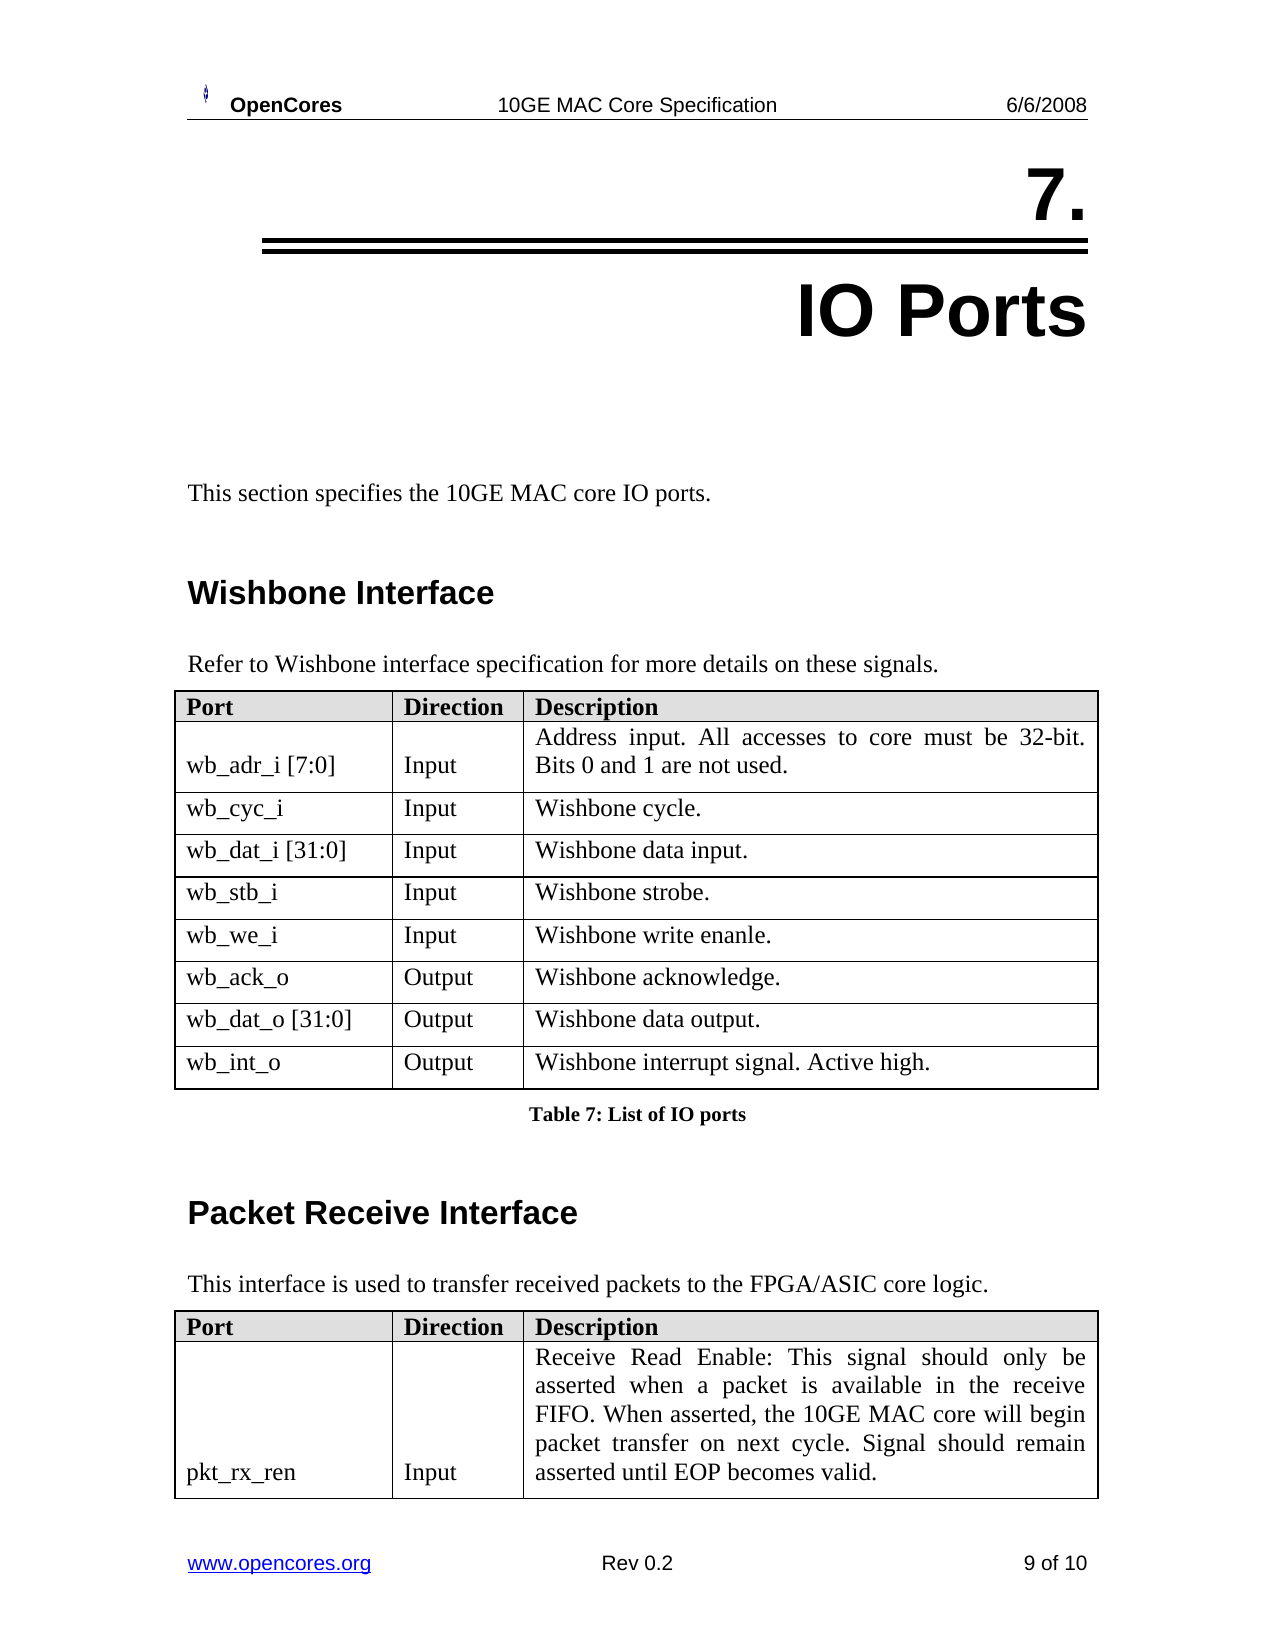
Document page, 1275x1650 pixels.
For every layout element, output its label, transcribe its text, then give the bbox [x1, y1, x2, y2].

table_cell Wishbone data output. [524, 1004, 1097, 1046]
table_cell wb_ack_o [176, 962, 392, 1003]
table_cell Wishbone strobe. [524, 878, 1097, 919]
table_cell wb_we_i [176, 920, 392, 961]
table_cell Input [393, 1342, 523, 1498]
table_cell Output [393, 1004, 523, 1046]
table_cell wb_dat_o [31:0] [176, 1004, 392, 1046]
table_cell wb_dat_i [31:0] [176, 835, 392, 876]
table_cell pkt_rx_ren [176, 1342, 392, 1498]
table_cell Output [393, 1047, 523, 1088]
table_cell Receive Read Enable: This signal should only be asserted when a packet is available in the receive FIFO. When asserted, the 10GE MAC core will begin packet transfer on next cycle. Signal should remain asserted until EOP becomes valid. [524, 1342, 1097, 1498]
table_cell Input [393, 793, 523, 834]
table_cell Output [393, 962, 523, 1003]
table_header Direction [393, 692, 523, 721]
table_header Description [524, 692, 1097, 721]
table_cell wb_int_o [176, 1047, 392, 1088]
text Refer to Wishbone interface specification for more details on these signals. [187, 649, 1088, 677]
table_header Port [176, 1312, 392, 1341]
table_header Direction [393, 1312, 523, 1341]
table_cell Wishbone interrupt signal. Active high. [524, 1047, 1097, 1088]
table_cell Wishbone cycle. [524, 793, 1097, 834]
table_cell wb_cyc_i [176, 793, 392, 834]
table_cell Input [393, 878, 523, 919]
table_header Description [524, 1312, 1097, 1341]
subtitle IO Ports [187, 266, 1088, 353]
table_cell wb_stb_i [176, 878, 392, 919]
table_header Port [176, 692, 392, 721]
table_cell Input [393, 920, 523, 961]
table_cell Input [393, 835, 523, 876]
table_cell Wishbone write enanle. [524, 920, 1097, 961]
table_cell Wishbone acknowledge. [524, 962, 1097, 1003]
subtitle Wishbone Interface [187, 573, 1088, 611]
text Table 7: List of IO ports [187, 1102, 1088, 1126]
table_cell Wishbone data input. [524, 835, 1097, 876]
subtitle Packet Receive Interface [187, 1193, 1088, 1231]
table_cell Input [393, 722, 523, 792]
table_cell Address input. All accesses to core must be 32-bit. Bits 0 and 1 are not used. [524, 722, 1097, 792]
table_cell wb_adr_i [7:0] [176, 722, 392, 792]
text This section specifies the 10GE MAC core IO ports. [187, 478, 1088, 506]
text This interface is used to transfer received packets to the FPGA/ASIC core logic. [187, 1269, 1088, 1297]
